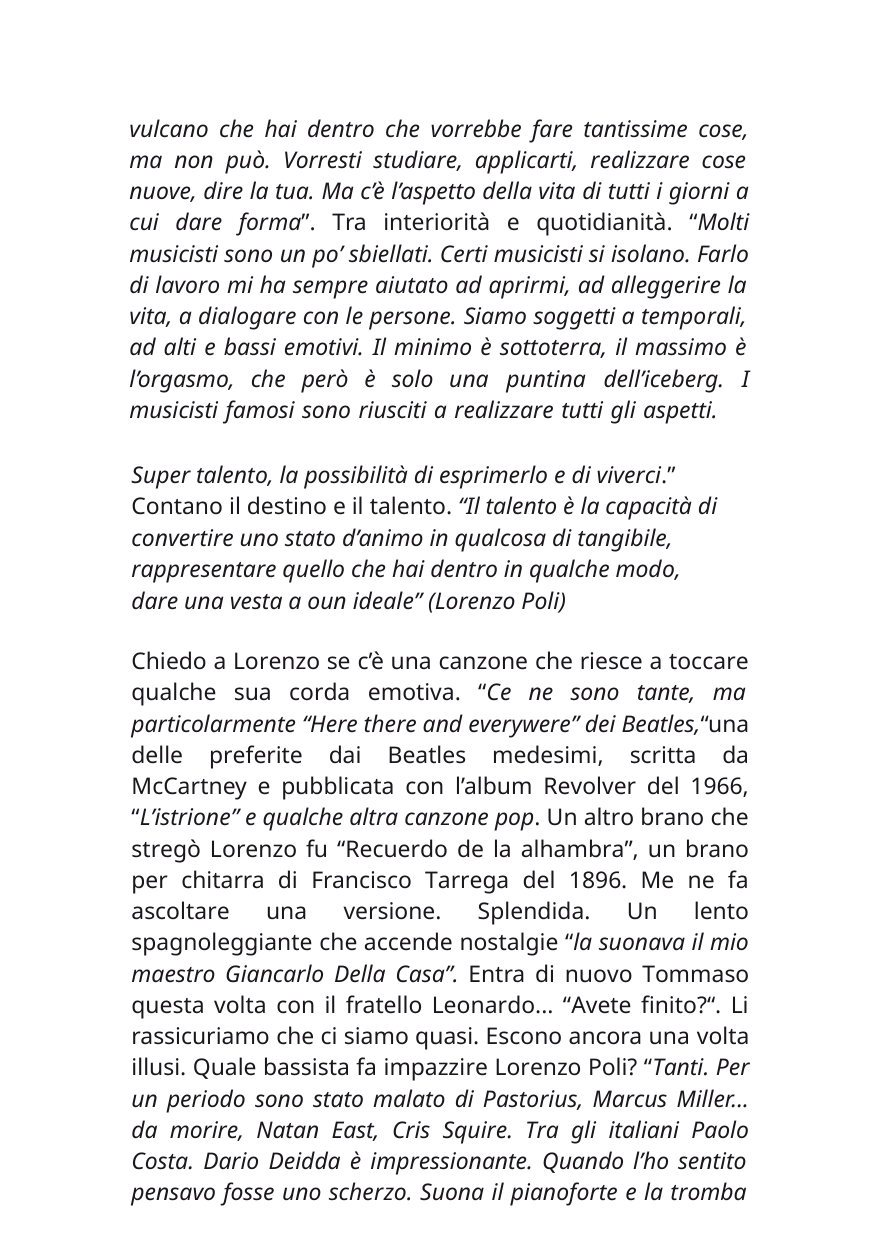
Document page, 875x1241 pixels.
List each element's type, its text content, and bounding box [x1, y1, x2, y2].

text vulcano che hai dentro che vorrebbe fare tantissime cose, ma non può. Vorresti studiare, applicarti, realizzare cose nuove, dire la tua. Ma c’è l’aspetto della vita di tutti i giorni a cui dare forma”. Tra interiorità e quotidianità. “Molti musicisti sono un po’ sbiellati. Certi musicisti si isolano. Farlo di lavoro mi ha sempre aiutato ad aprirmi, ad alleggerire la vita, a dialogare con le persone. Siamo soggetti a temporali, ad alti e bassi emotivi. Il minimo è sottoterra, il massimo è l’orgasmo, che però è solo una puntina dell’iceberg. I musicisti famosi sono riusciti a realizzare tutti gli aspetti. [129, 112, 749, 425]
text Super talento, la possibilità di esprimerlo e di viverci.” Contano il destino e il talento. “Il talento è la capacità di convertire uno stato d’animo in qualcosa di tangibile, rappresentare quello che hai dentro in qualche modo, [131, 459, 749, 584]
text dare una vesta a oun ideale” (Lorenzo Poli) [131, 584, 755, 616]
text Chiedo a Lorenzo se c’è una canzone che riesce a toccare qualche sua corda emotiva. “Ce ne sono tante, ma particolarmente “Here there and everywere” dei Beatles,“una delle preferite dai Beatles medesimi, scritta da McCartney e pubblicata con l’album Revolver del 1966, “L’istrione” e qualche altra canzone pop. Un altro brano che stregò Lorenzo fu “Recuerdo de la alhambra”, un brano per chitarra di Francisco Tarrega del 1896. Me ne fa ascoltare una versione. Splendida. Un lento spagnoleggiante che accende nostalgie “la suonava il mio maestro Giancarlo Della Casa”. Entra di nuovo Tommaso questa volta con il fratello Leonardo... “Avete finito?“. Li rassicuriamo che ci siamo quasi. Escono ancora una volta illusi. Quale bassista fa impazzire Lorenzo Poli? “Tanti. Per un periodo sono stato malato di Pastorius, Marcus Miller... da morire, Natan East, Cris Squire. Tra gli italiani Paolo Costa. Dario Deidda è impressionante. Quando l’ho sentito pensavo fosse uno scherzo. Suona il pianoforte e la tromba [131, 645, 749, 1207]
